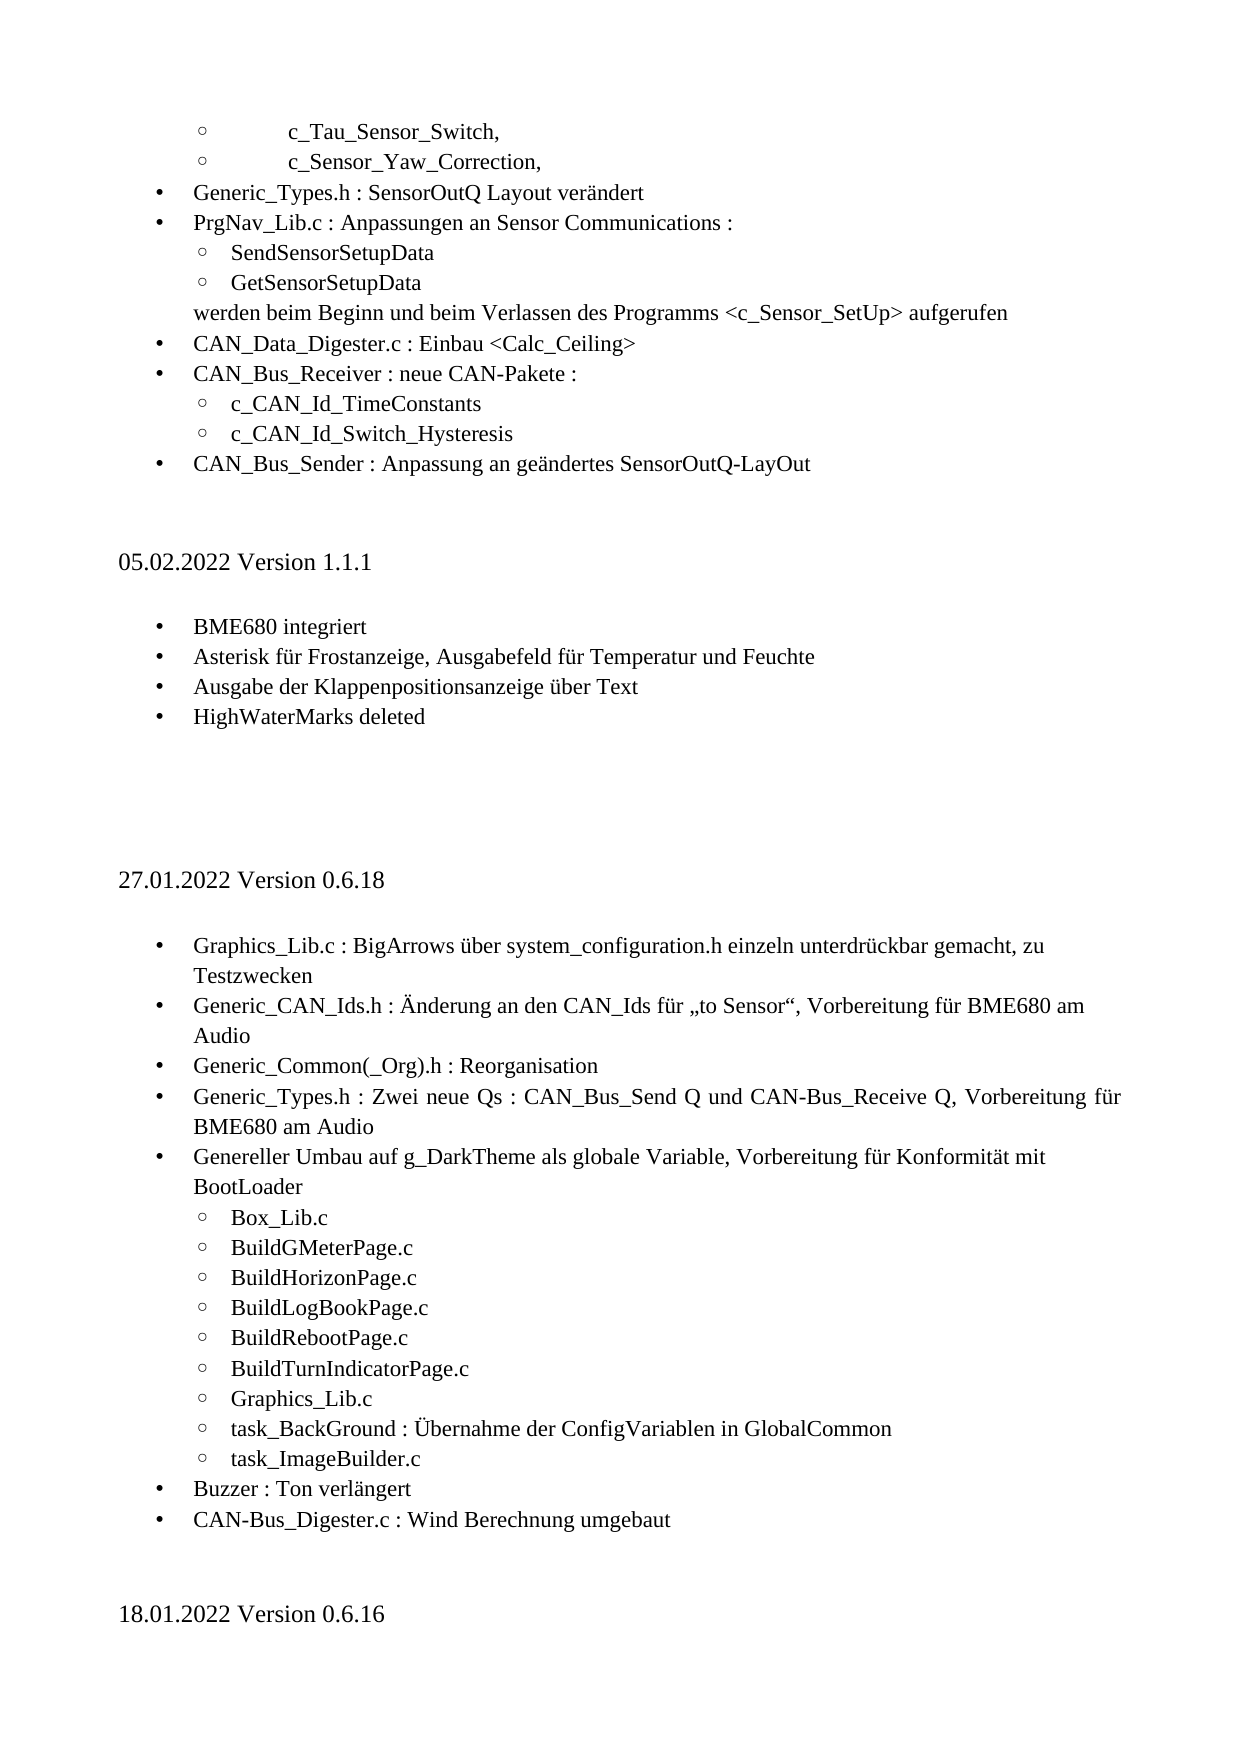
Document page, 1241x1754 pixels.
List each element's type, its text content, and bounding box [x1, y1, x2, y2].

list BME680 integriert [156, 613, 1122, 639]
list BuildGMeterPage.c [193, 1234, 1122, 1260]
list Graphics_Lib.c : BigArrows über system_configuration.h einzeln unterdrückbar gemacht, zu Testzwecken [156, 932, 1122, 988]
list Buzzer : Ton verlängert [156, 1475, 1122, 1502]
list Asterisk für Frostanzeige, Ausgabefeld für Temperatur und Feuchte [156, 643, 1122, 669]
text 05.02.2022 Version 1.1.1 [118, 547, 1122, 575]
list c_CAN_Id_TimeConstants [193, 390, 1122, 416]
list Box_Lib.c [193, 1203, 1122, 1230]
list PrgNav_Lib.c : Anpassungen an Sensor Communications : [156, 209, 1122, 235]
text 27.01.2022 Version 0.6.18 [118, 866, 1122, 894]
list Generic_CAN_Ids.h : Änderung an den CAN_Ids für „to Sensor“, Vorbereitung für BME680 am Audio [156, 992, 1122, 1049]
text 18.01.2022 Version 0.6.16 [118, 1599, 1122, 1628]
list c_Sensor_Yaw_Correction, [193, 148, 1122, 175]
list BuildRebootPage.c [193, 1324, 1122, 1351]
list CAN-Bus_Digester.c : Wind Berechnung umgebaut [156, 1506, 1122, 1562]
list BuildTurnIndicatorPage.c [193, 1354, 1122, 1381]
list werden beim Beginn und beim Verlassen des Programms <c_Sensor_SetUp> aufgerufen [156, 299, 1122, 326]
list GetSensorSetupData [193, 269, 1122, 296]
list c_Tau_Sensor_Switch, [193, 118, 1122, 144]
list Genereller Umbau auf g_DarkTheme als globale Variable, Vorbereitung für Konformität mit BootLoader [156, 1143, 1122, 1200]
list c_CAN_Id_Switch_Hysteresis [193, 420, 1122, 447]
list Generic_Types.h : SensorOutQ Layout verändert [156, 178, 1122, 205]
list Ausgabe der Klappenpositionsanzeige über Text [156, 673, 1122, 699]
list task_ImageBuilder.c [193, 1445, 1122, 1472]
list BuildHorizonPage.c [193, 1264, 1122, 1290]
list BuildLogBookPage.c [193, 1294, 1122, 1321]
list Graphics_Lib.c [193, 1385, 1122, 1411]
list Generic_Common(_Org).h : Reorganisation [156, 1052, 1122, 1079]
list CAN_Bus_Sender : Anpassung an geändertes SensorOutQ-LayOut [156, 450, 1122, 477]
list HighWaterMarks deleted [156, 703, 1122, 730]
list SendSensorSetupData [193, 239, 1122, 265]
list CAN_Bus_Receiver : neue CAN-Pakete : [156, 360, 1122, 386]
list Generic_Types.h : Zwei neue Qs : CAN_Bus_Send Q und CAN-Bus_Receive Q, Vorbereitung für BME680 am Audio [156, 1083, 1122, 1139]
list task_BackGround : Übernahme der ConfigVariablen in GlobalCommon [193, 1415, 1122, 1441]
list CAN_Data_Digester.c : Einbau <Calc_Ceiling> [156, 329, 1122, 356]
